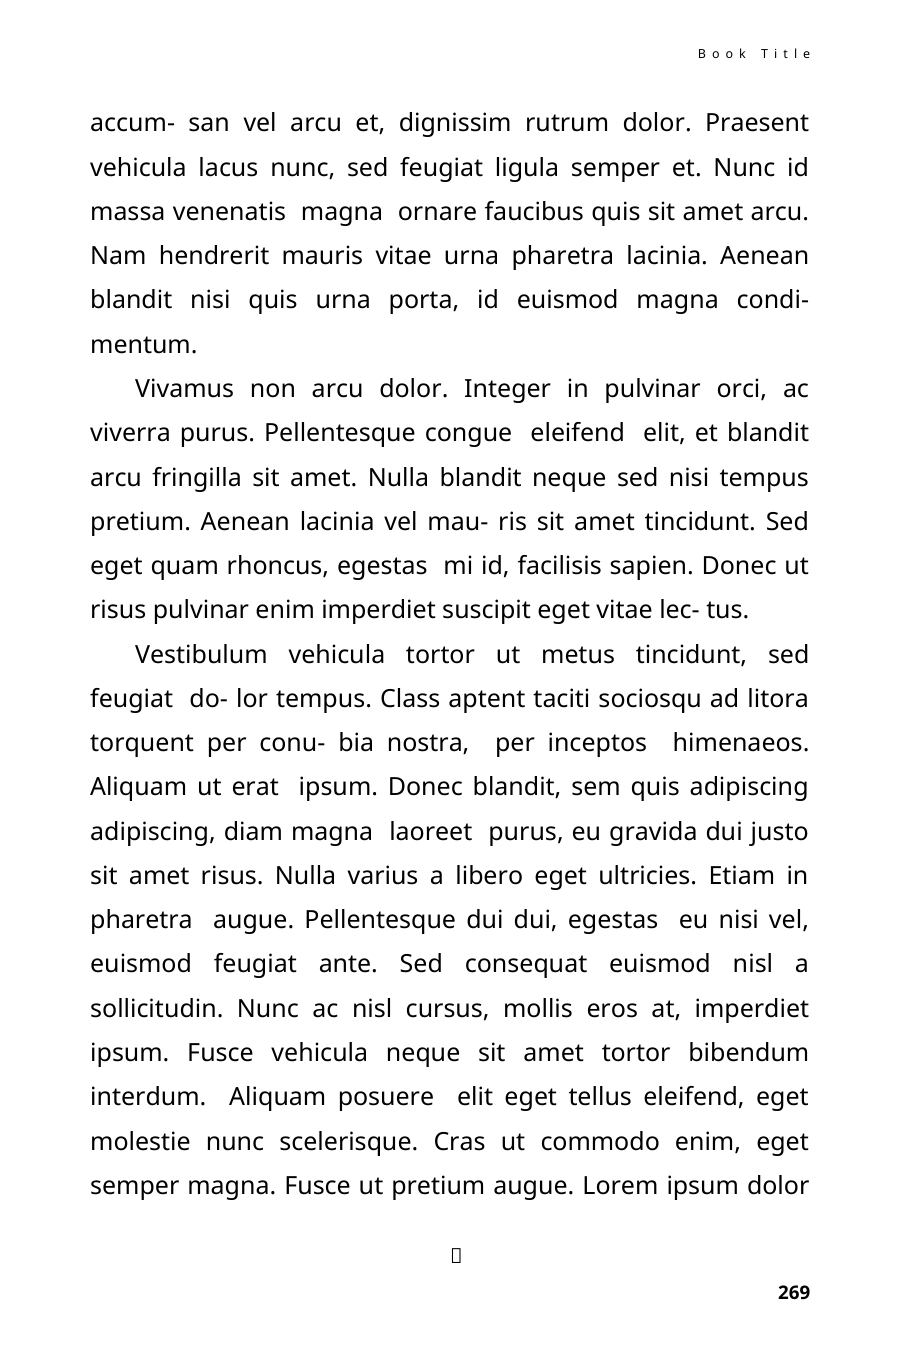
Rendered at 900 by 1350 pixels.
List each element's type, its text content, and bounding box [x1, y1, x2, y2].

text accum- san vel arcu et, dignissim rutrum dolor. Praesent vehicula lacus nunc, sed feugiat ligula semper et. Nunc id massa venenatis magna ornare faucibus quis sit amet arcu. Nam hendrerit mauris vitae urna pharetra lacinia. Aenean blandit nisi quis urna porta, id euismod magna condi- mentum. [90, 105, 810, 360]
text Vivamus non arcu dolor. Integer in pulvinar orci, ac viverra purus. Pellentesque congue eleifend elit, et blandit arcu fringilla sit amet. Nulla blandit neque sed nisi tempus pretium. Aenean lacinia vel mau- ris sit amet tincidunt. Sed eget quam rhoncus, egestas mi id, facilisis sapien. Donec ut risus pulvinar enim imperdiet suscipit eget vitae lec- tus. [90, 371, 810, 626]
text Vestibulum vehicula tortor ut metus tincidunt, sed feugiat do- lor tempus. Class aptent taciti sociosqu ad litora torquent per conu- bia nostra, per inceptos himenaeos. Aliquam ut erat ipsum. Donec blandit, sem quis adipiscing adipiscing, diam magna laoreet purus, eu gravida dui justo sit amet risus. Nulla varius a libero eget ultricies. Etiam in pharetra augue. Pellentesque dui dui, egestas eu nisi vel, euismod feugiat ante. Sed consequat euismod nisl a sollicitudin. Nunc ac nisl cursus, mollis eros at, imperdiet ipsum. Fusce vehicula neque sit amet tortor bibendum interdum. Aliquam posuere elit eget tellus eleifend, eget molestie nunc scelerisque. Cras ut commodo enim, eget semper magna. Fusce ut pretium augue. Lorem ipsum dolor [90, 636, 810, 1202]
